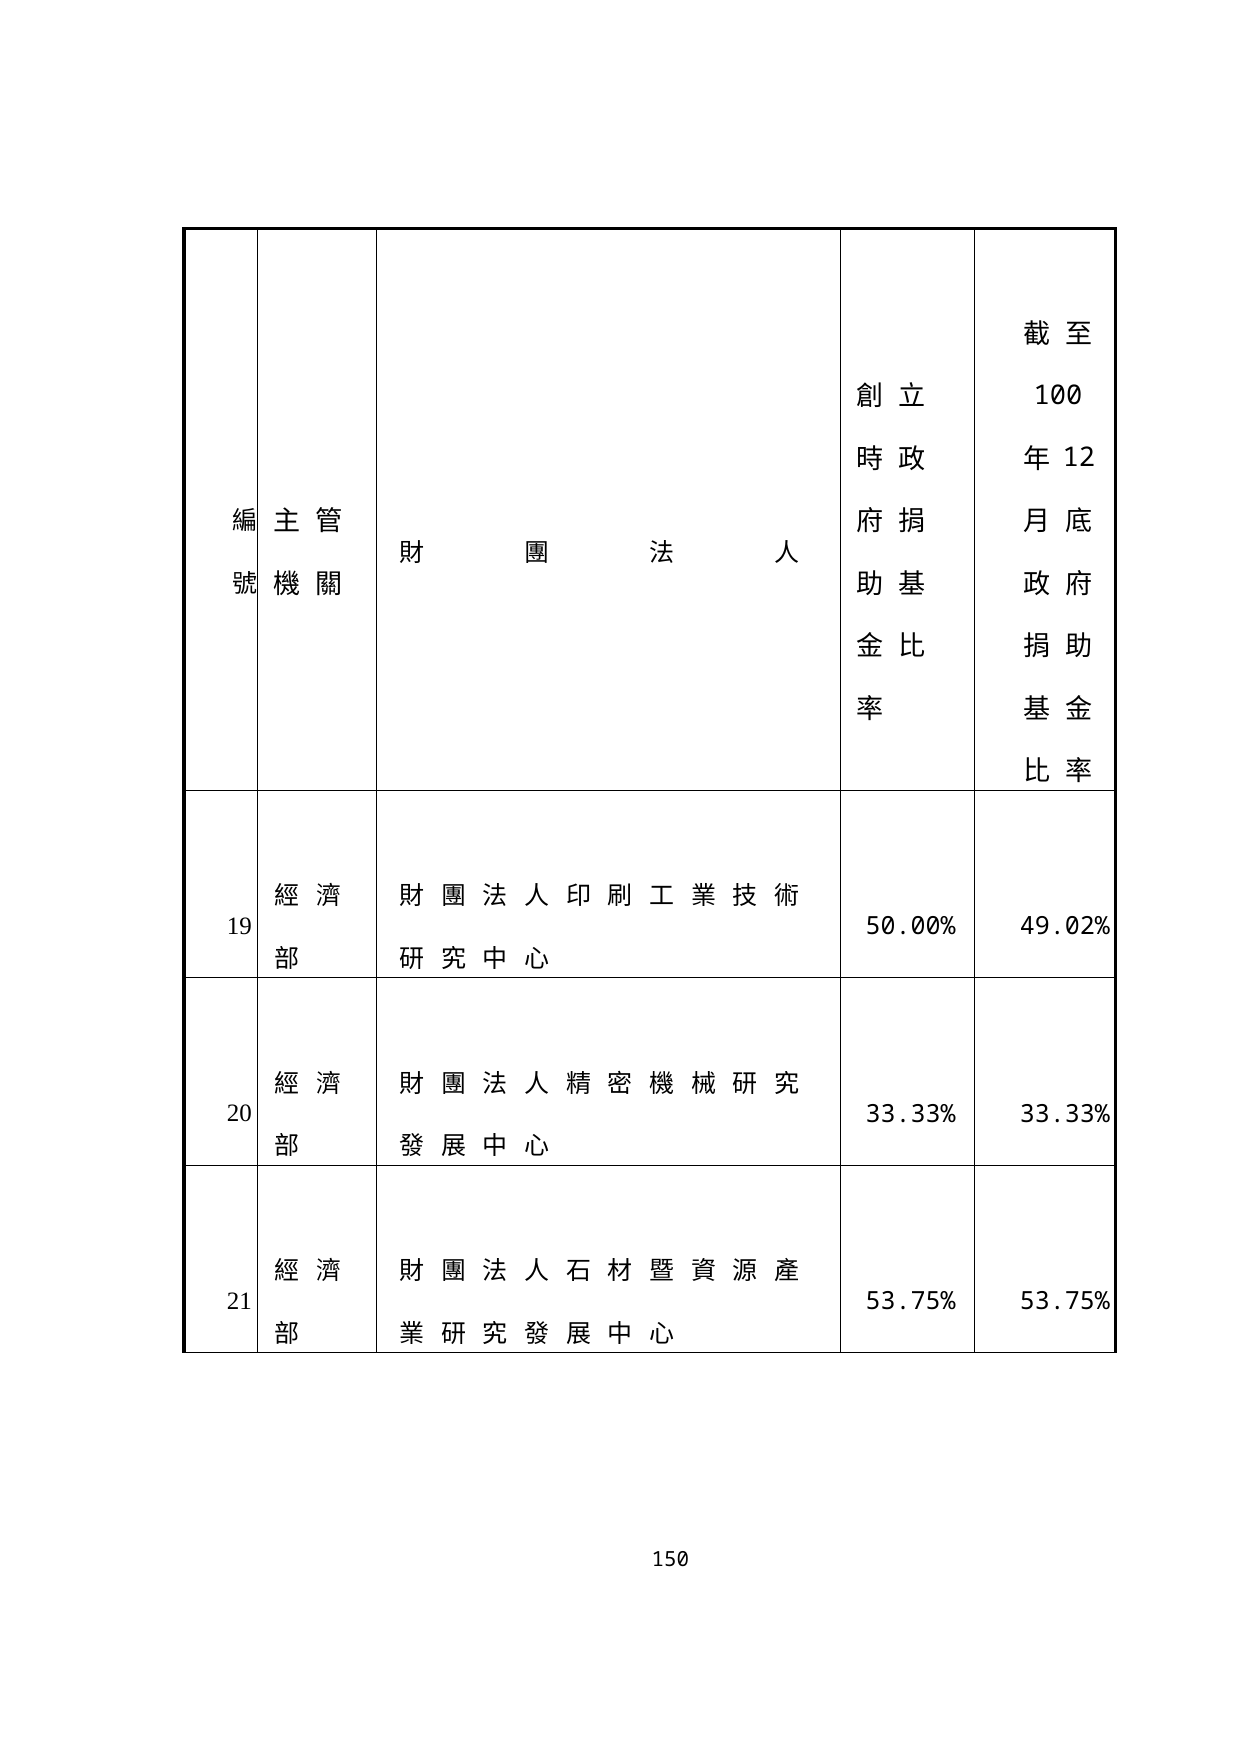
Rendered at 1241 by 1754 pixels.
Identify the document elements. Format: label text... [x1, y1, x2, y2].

table_cell 33.33% [841, 978, 974, 1165]
table_cell 53.75% [975, 1166, 1114, 1352]
table_header 創立時政府捐助基金比率 [841, 230, 974, 790]
table_header 財 團 法 人 [377, 230, 840, 790]
table_cell 33.33% [975, 978, 1114, 1165]
table_header 截至100年12月底政府捐助基金比率 [975, 230, 1114, 790]
table_cell 經濟部 [258, 1166, 376, 1352]
table_cell 財團法人精密機械研究發展中心 [377, 978, 840, 1165]
table_cell 經濟部 [258, 791, 376, 977]
table_header 主管機關 [258, 230, 376, 790]
table_cell 財團法人石材暨資源產業研究發展中心 [377, 1166, 840, 1352]
table_header 編號 [186, 230, 257, 790]
table_cell 財團法人印刷工業技術研究中心 [377, 791, 840, 977]
table_cell 21 [186, 1166, 257, 1352]
table_cell 53.75% [841, 1166, 974, 1352]
table_cell 經濟部 [258, 978, 376, 1165]
table_cell 20 [186, 978, 257, 1165]
table_cell 50.00% [841, 791, 974, 977]
table_cell 49.02% [975, 791, 1114, 977]
table_cell 19 [186, 791, 257, 977]
